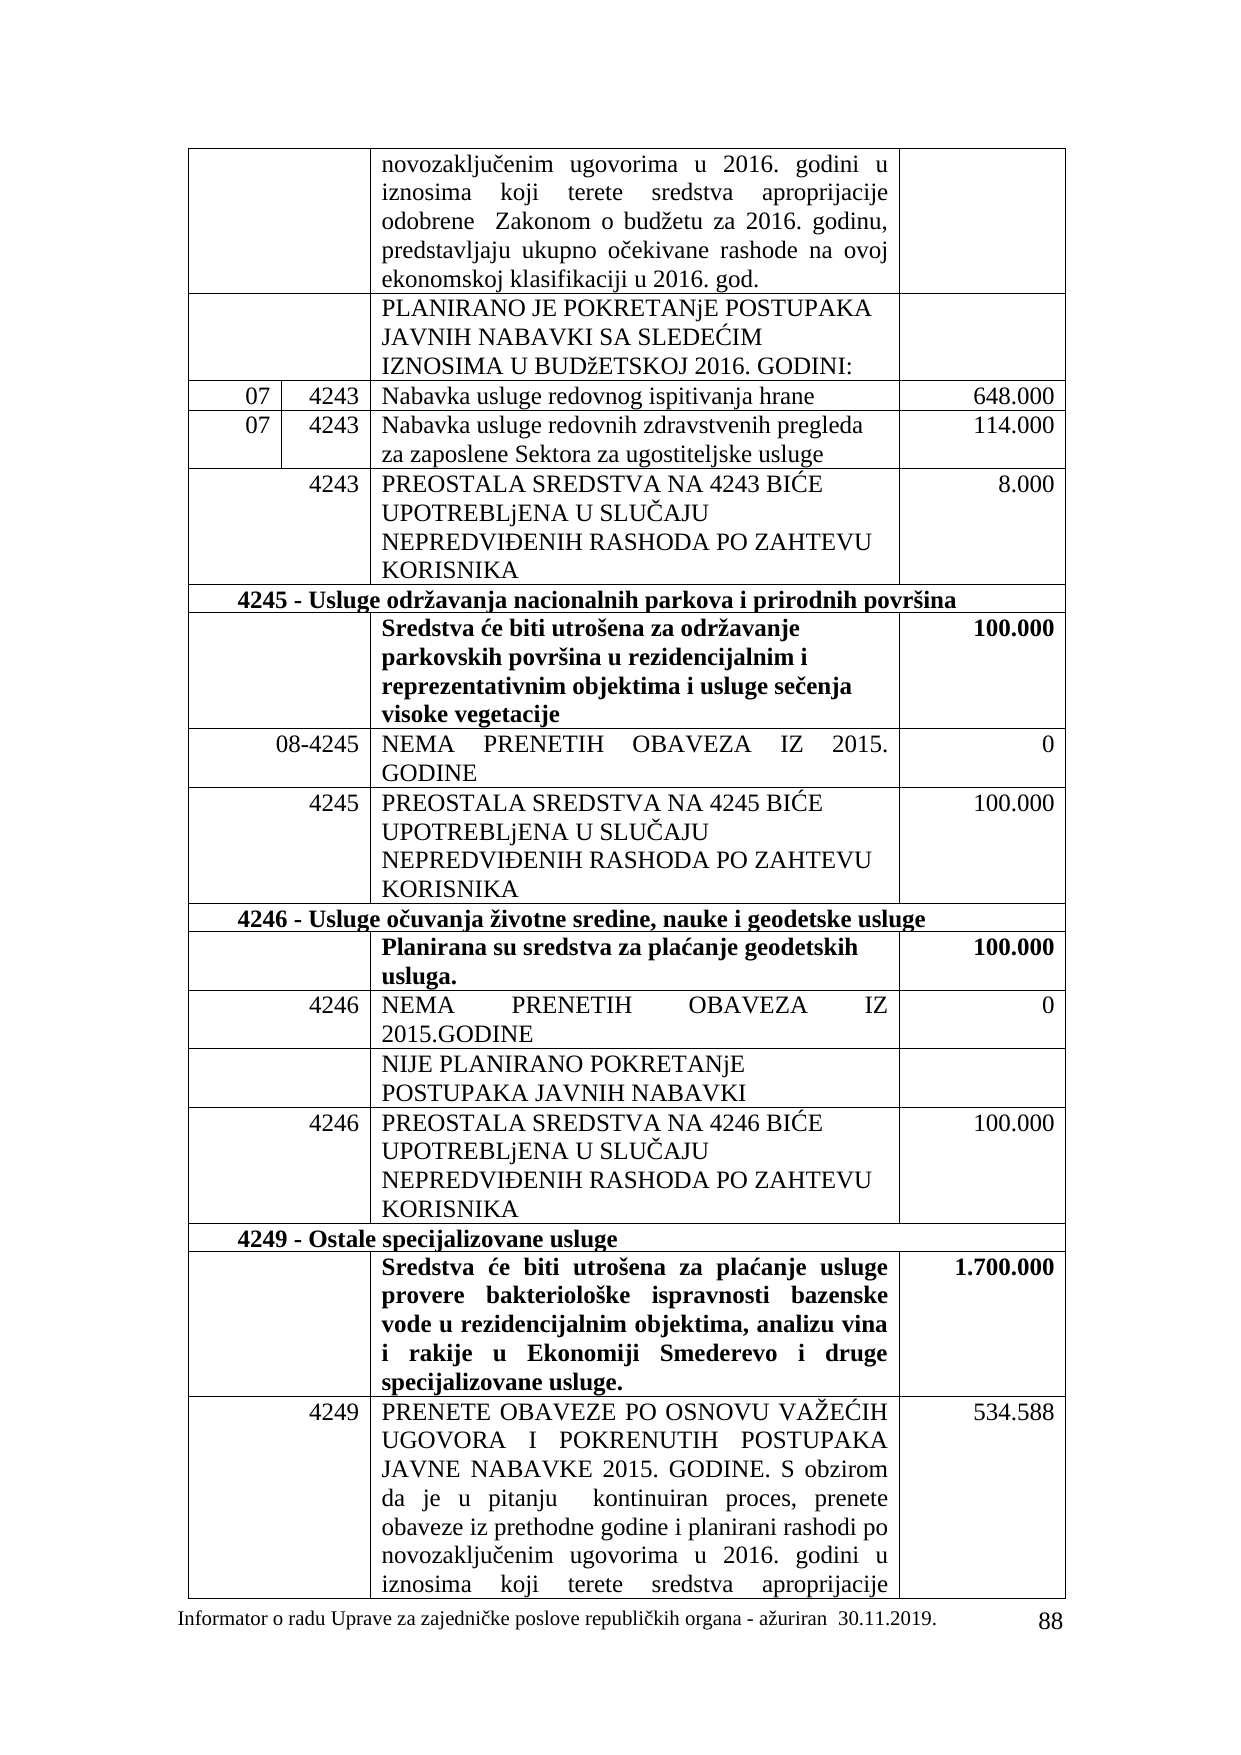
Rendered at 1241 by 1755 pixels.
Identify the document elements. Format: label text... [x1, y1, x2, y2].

table_cell 08-4245 [189, 729, 370, 787]
table_cell PREOSTALA SREDSTVA NA 4243 BIĆE UPOTREBLjENA U SLUČAJU NEPREDVIĐENIH RASHODA PO ZAHTEVU KORISNIKA [371, 469, 899, 584]
table_cell [189, 613, 370, 728]
table_cell 07 [189, 411, 281, 468]
table_cell 114.000 [900, 411, 1065, 468]
table_cell 534.588 [900, 1397, 1065, 1598]
table_cell Planirana su sredstva za plaćanje geodetskih usluga. [371, 932, 899, 989]
table_cell [189, 1252, 370, 1396]
table_cell [189, 294, 370, 380]
table_cell 4246 [189, 1108, 370, 1223]
table_cell 4245 [189, 788, 370, 903]
table_cell PREOSTALA SREDSTVA NA 4245 BIĆE UPOTREBLjENA U SLUČAJU NEPREDVIĐENIH RASHODA PO ZAHTEVU KORISNIKA [371, 788, 899, 903]
table_cell NEMA PRENETIH OBAVEZA IZ 2015.GODINE [371, 991, 899, 1048]
table_cell 100.000 [900, 613, 1065, 728]
table_cell 4245 - Usluge održavanja nacionalnih parkova i prirodnih površina [189, 585, 1065, 612]
table_cell 4243 [282, 411, 370, 468]
table_cell NIJE PLANIRANO POKRETANјE POSTUPAKA JAVNIH NABAVKI [371, 1049, 899, 1107]
table_cell [900, 149, 1065, 292]
table_cell 1.700.000 [900, 1252, 1065, 1396]
table_cell 07 [189, 381, 281, 409]
table_cell Nabavka usluge redovnog ispitivanja hrane [371, 381, 899, 409]
table_cell Sredstva će biti utrošena za plaćanje usluge provere bakteriološke ispravnosti bazenske vode u rezidencijalnim objektima, analizu vina i rakije u Ekonomiji Smederevo i druge specijalizovane usluge. [371, 1252, 899, 1396]
table_cell [189, 149, 370, 292]
table_cell novozaklјučenim ugovorima u 2016. godini u iznosima koji terete sredstva aproprijacije odobrene Zakonom o budžetu za 2016. godinu, predstavlјaju ukupno očekivane rashode na ovoj ekonomskoj klasifikaciji u 2016. god. [371, 149, 899, 292]
table_cell PRENETE OBAVEZE PO OSNOVU VAŽEĆIH UGOVORA I POKRENUTIH POSTUPAKA JAVNE NABAVKE 2015. GODINE. S obzirom da je u pitanju kontinuiran proces, prenete obaveze iz prethodne godine i planirani rashodi po novozaklјučenim ugovorima u 2016. godini u iznosima koji terete sredstva aproprijacije [371, 1397, 899, 1598]
table_cell 4243 [189, 469, 370, 584]
table_cell PREOSTALA SREDSTVA NA 4246 BIĆE UPOTREBLjENA U SLUČAJU NEPREDVIĐENIH RASHODA PO ZAHTEVU KORISNIKA [371, 1108, 899, 1223]
table_cell PLANIRANO JE POKRETANјE POSTUPAKA JAVNIH NABAVKI SA SLEDEĆIM IZNOSIMA U BUDžETSKOJ 2016. GODINI: [371, 294, 899, 380]
table_cell [189, 1049, 370, 1107]
table_cell 4246 [189, 991, 370, 1048]
table_cell 4249 [189, 1397, 370, 1598]
table_cell 4246 - Usluge očuvanja životne sredine, nauke i geodetske usluge [189, 904, 1065, 931]
table_cell [900, 1049, 1065, 1107]
table_cell 100.000 [900, 1108, 1065, 1223]
table_cell 4243 [282, 381, 370, 409]
table_cell 100.000 [900, 932, 1065, 989]
table_cell 4249 - Ostale specijalizovane usluge [189, 1224, 1065, 1251]
table_cell [900, 294, 1065, 380]
table_cell Nabavka usluge redovnih zdravstvenih pregleda za zaposlene Sektora za ugostitelјske usluge [371, 411, 899, 468]
table_cell 0 [900, 729, 1065, 787]
table_cell [189, 932, 370, 989]
table_cell NEMA PRENETIH OBAVEZA IZ 2015. GODINE [371, 729, 899, 787]
table_cell 648.000 [900, 381, 1065, 409]
table_cell 8.000 [900, 469, 1065, 584]
table_cell 100.000 [900, 788, 1065, 903]
table_cell 0 [900, 991, 1065, 1048]
table_cell Sredstva će biti utrošena za održavanje parkovskih površina u rezidencijalnim i reprezentativnim objektima i usluge sečenja visoke vegetacije [371, 613, 899, 728]
